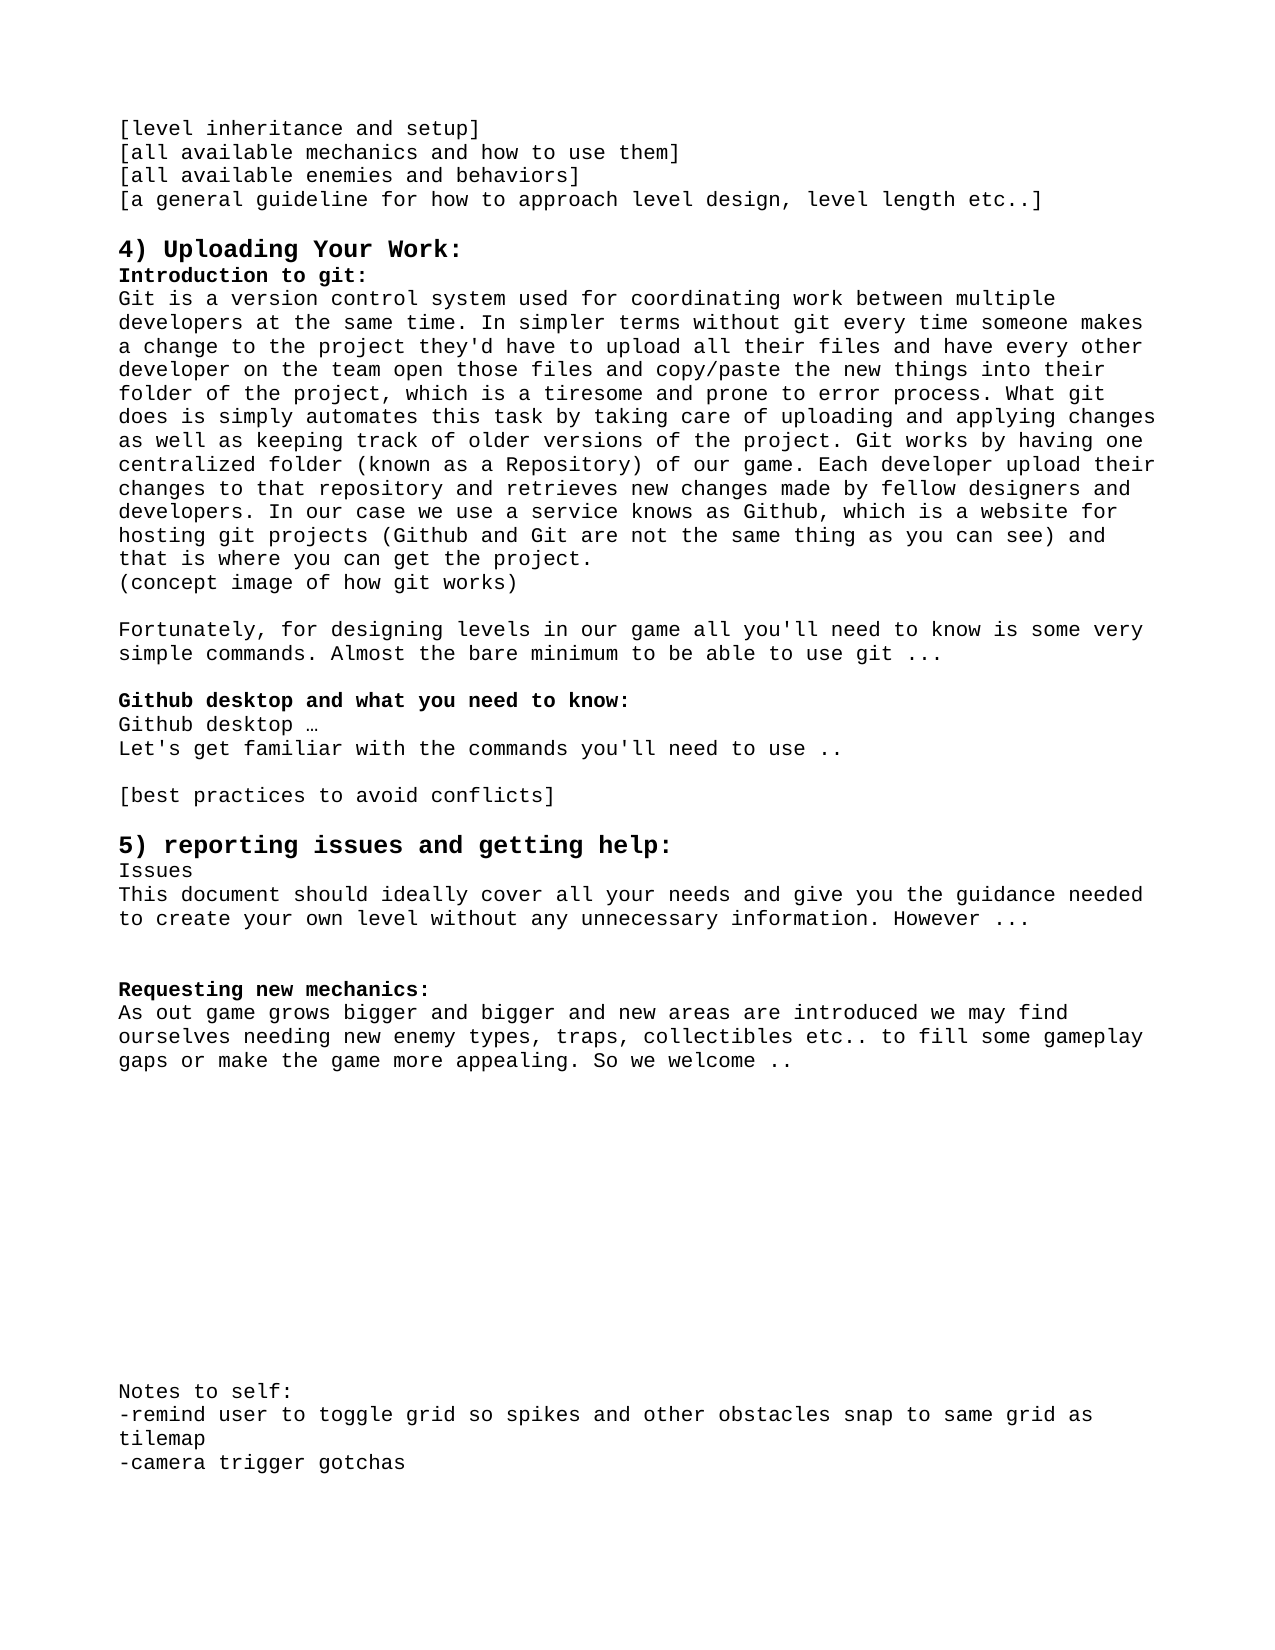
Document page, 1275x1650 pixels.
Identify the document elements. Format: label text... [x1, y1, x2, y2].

text [a general guideline for how to approach level design, level length etc..] [118, 189, 1157, 213]
text (concept image of how git works) [118, 572, 1157, 596]
text 5) reporting issues and getting help: [118, 832, 1157, 861]
text [all available mechanics and how to use them] [118, 142, 1157, 165]
text Github desktop and what you need to know: [118, 690, 1157, 714]
text Introduction to git: [118, 265, 1157, 288]
text Requesting new mechanics: [118, 979, 1157, 1002]
text Notes to self: [118, 1381, 1157, 1404]
text Fortunately, for designing levels in our game all you'll need to know is some very simple commands. Almost the bare minimum to be able to use git ... [118, 619, 1157, 667]
text Github desktop … [118, 714, 1157, 738]
text As out game grows bigger and bigger and new areas are introduced we may find ourselves needing new enemy types, traps, collectibles etc.. to fill some gameplay gaps or make the game more appealing. So we welcome .. [118, 1002, 1157, 1073]
text 4) Uploading Your Work: [118, 236, 1157, 265]
text Let's get familiar with the commands you'll need to use .. [118, 738, 1157, 761]
text Git is a version control system used for coordinating work between multiple developers at the same time. In simpler terms without git every time someone makes a change to the project they'd have to upload all their files and have every other developer on the team open those files and copy/paste the new things into their folder of the project, which is a tiresome and prone to error process. What git does is simply automates this task by taking care of uploading and applying changes as well as keeping track of older versions of the project. Git works by having one centralized folder (known as a Repository) of our game. Each developer upload their changes to that repository and retrieves new changes made by fellow designers and developers. In our case we use a service knows as Github, which is a website for hosting git projects (Github and Git are not the same thing as you can see) and that is where you can get the project. [118, 288, 1157, 572]
text [best practices to avoid conflicts] [118, 785, 1157, 808]
text Issues [118, 861, 1157, 884]
text [all available enemies and behaviors] [118, 165, 1157, 189]
text -camera trigger gotchas [118, 1452, 1157, 1475]
text -remind user to toggle grid so spikes and other obstacles snap to same grid as tilemap [118, 1404, 1157, 1452]
text [level inheritance and setup] [118, 118, 1157, 142]
text This document should ideally cover all your needs and give you the guidance needed to create your own level without any unnecessary information. However ... [118, 884, 1157, 931]
